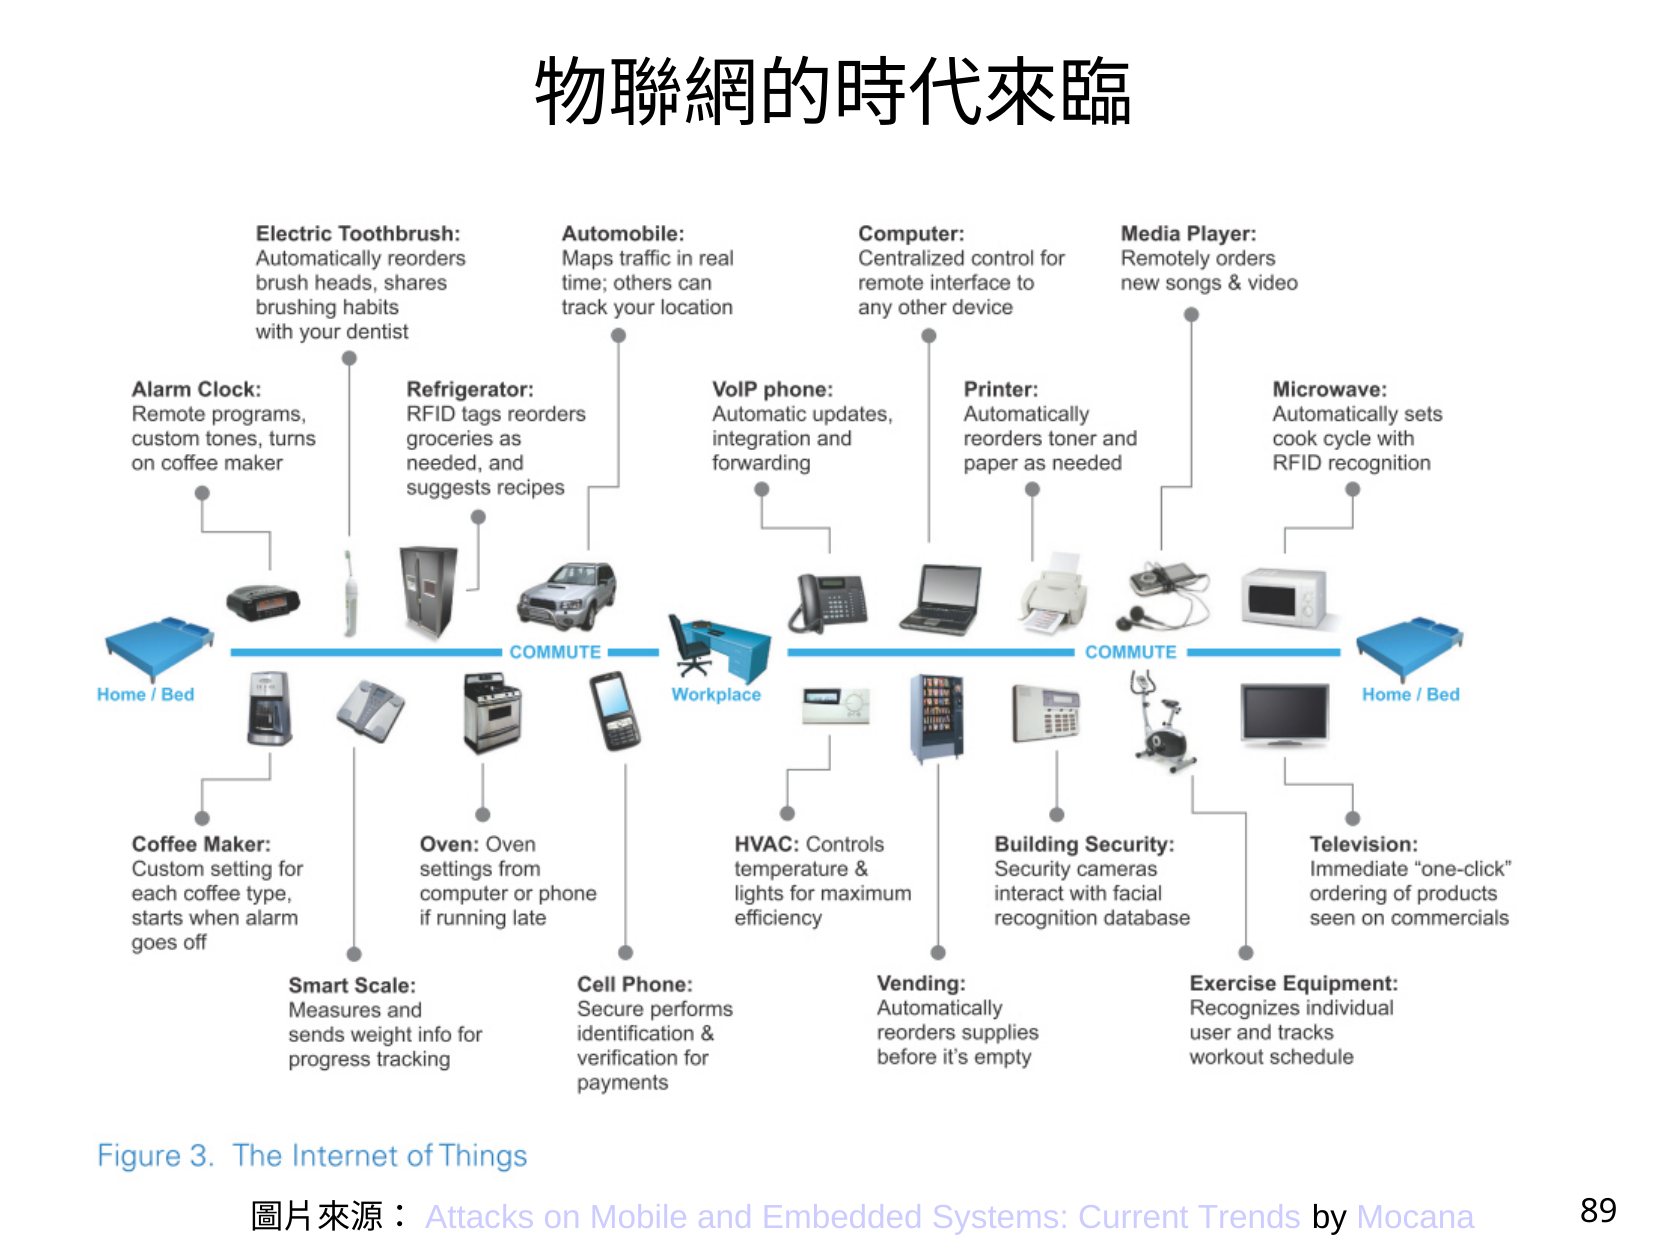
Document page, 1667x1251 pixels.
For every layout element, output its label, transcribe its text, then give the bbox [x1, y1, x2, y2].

title 物聯網的時代來臨 [0, 0, 1667, 184]
text_box 圖片來源：Attacks on Mobile and Embedded Systems: Current Trends by Mocana [236, 1187, 1512, 1243]
picture [58, 206, 1595, 1185]
